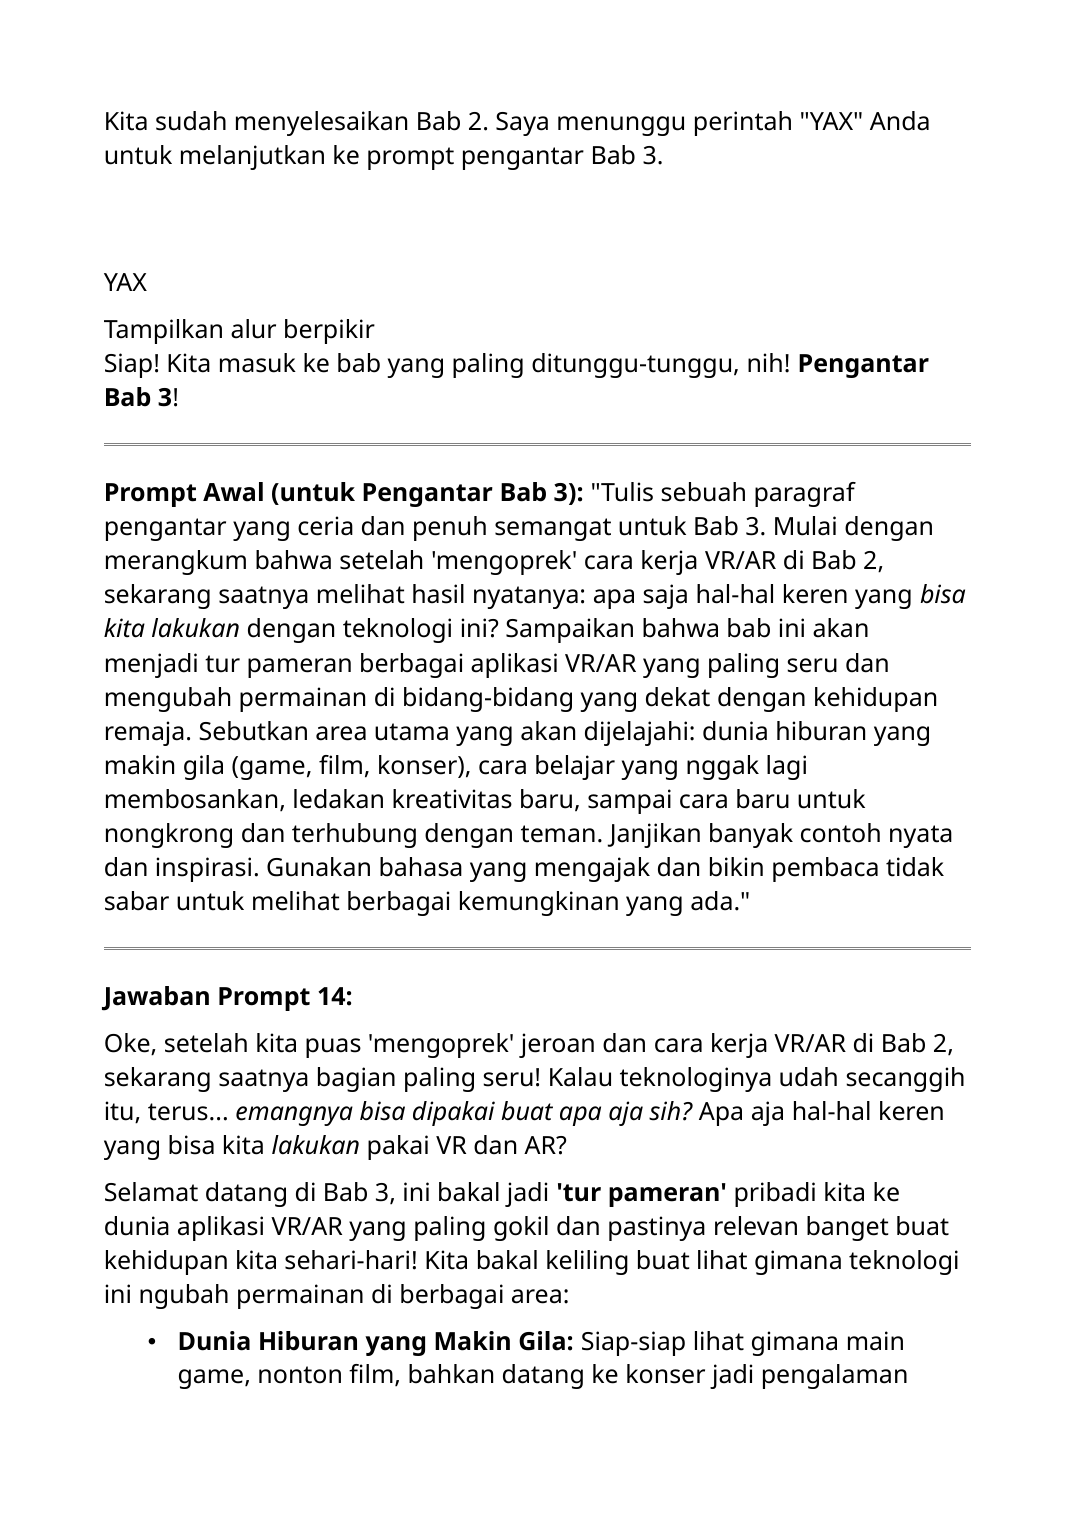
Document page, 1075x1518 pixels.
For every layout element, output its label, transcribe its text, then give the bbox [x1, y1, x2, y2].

text Kita sudah menyelesaikan Bab 2. Saya menunggu perintah "YAX" Anda untuk melanjutkan ke prompt pengantar Bab 3. [103, 103, 971, 172]
text Jawaban Prompt 14: [103, 979, 971, 1013]
list Dunia Hiburan yang Makin Gila: Siap-siap lihat gimana main game, nonton film, bahkan datang ke konser jadi pengalaman [148, 1323, 971, 1391]
text Oke, setelah kita puas 'mengoprek' jeroan dan cara kerja VR/AR di Bab 2, sekarang saatnya bagian paling seru! Kalau teknologinya udah secanggih itu, terus... emangnya bisa dipakai buat apa aja sih? Apa aja hal-hal keren yang bisa kita lakukan pakai VR dan AR? [103, 1026, 971, 1162]
text Prompt Awal (untuk Pengantar Bab 3): "Tulis sebuah paragraf pengantar yang ceria dan penuh semangat untuk Bab 3. Mulai dengan merangkum bahwa setelah 'mengoprek' cara kerja VR/AR di Bab 2, sekarang saatnya melihat hasil nyatanya: apa saja hal-hal keren yang bisa kita lakukan dengan teknologi ini? Sampaikan bahwa bab ini akan menjadi tur pameran berbagai aplikasi VR/AR yang paling seru dan mengubah permainan di bidang-bidang yang dekat dengan kehidupan remaja. Sebutkan area utama yang akan dijelajahi: dunia hiburan yang makin gila (game, film, konser), cara belajar yang nggak lagi membosankan, ledakan kreativitas baru, sampai cara baru untuk nongkrong dan terhubung dengan teman. Janjikan banyak contoh nyata dan inspirasi. Gunakan bahasa yang mengajak dan bikin pembaca tidak sabar untuk melihat berbagai kemungkinan yang ada." [103, 475, 971, 918]
text Siap! Kita masuk ke bab yang paling ditunggu-tunggu, nih! Pengantar Bab 3! [103, 345, 971, 413]
text Selamat datang di Bab 3, ini bakal jadi 'tur pameran' pribadi kita ke dunia aplikasi VR/AR yang paling gokil dan pastinya relevan banget buat kehidupan kita sehari-hari! Kita bakal keliling buat lihat gimana teknologi ini ngubah permainan di berbagai area: [103, 1174, 971, 1311]
text Tampilkan alur berpikir [103, 311, 971, 345]
text YAX [103, 265, 971, 299]
